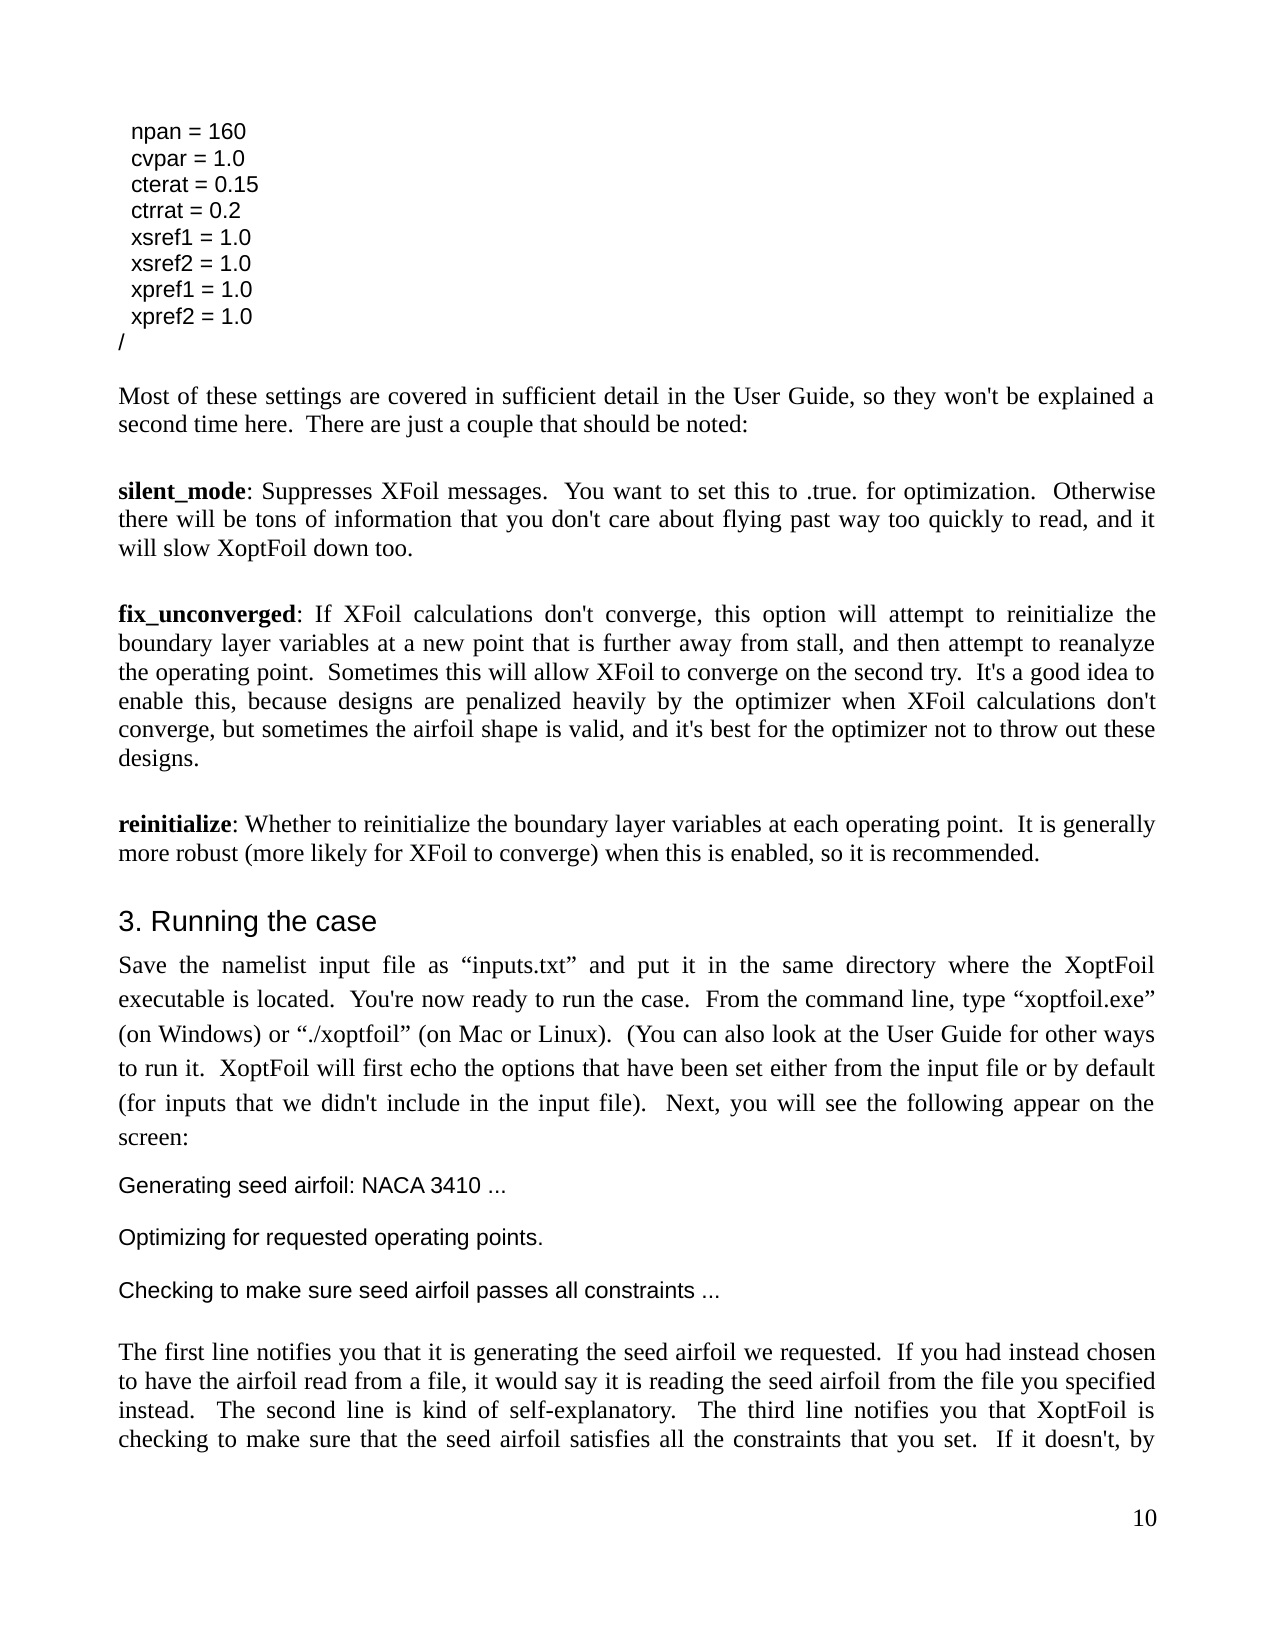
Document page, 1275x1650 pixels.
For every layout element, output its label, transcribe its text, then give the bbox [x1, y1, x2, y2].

text / [118, 329, 1157, 355]
text xpref1 = 1.0 [118, 276, 1157, 303]
text cterat = 0.15 [118, 171, 1157, 197]
text Optimizing for requested operating points. Checking to make sure seed airfoil passes all constraints ... [118, 1198, 1157, 1337]
text cvpar = 1.0 [118, 144, 1157, 171]
text npan = 160 [118, 118, 1157, 144]
text xsref1 = 1.0 [118, 223, 1157, 250]
text silent_mode: Suppresses XFoil messages. You want to set this to .true. for optimization. Otherwise there will be tons of information that you don't care about flying past way too quickly to read, and it will slow XoptFoil down too. [118, 476, 1157, 562]
text fix_unconverged: If XFoil calculations don't converge, this option will attempt to reinitialize the boundary layer variables at a new point that is further away from stall, and then attempt to reanalyze the operating point. Sometimes this will allow XFoil to converge on the second try. It's a good idea to enable this, because designs are penalized heavily by the optimizer when XFoil calculations don't converge, but sometimes the airfoil shape is valid, and it's best for the optimizer not to throw out these designs. [118, 599, 1157, 772]
text xpref2 = 1.0 [118, 303, 1157, 329]
text The first line notifies you that it is generating the seed airfoil we requested. If you had instead chosen to have the airfoil read from a file, it would say it is reading the seed airfoil from the file you specified instead. The second line is kind of self-explanatory. The third line notifies you that XoptFoil is checking to make sure that the seed airfoil satisfies all the constraints that you set. If it doesn't, by [118, 1337, 1157, 1452]
text reinitialize: Whether to reinitialize the boundary layer variables at each operating point. It is generally more robust (more likely for XFoil to converge) when this is enabled, so it is recommended. [118, 809, 1157, 867]
text xsref2 = 1.0 [118, 250, 1157, 276]
text Generating seed airfoil: NACA 3410 ... [118, 1172, 1157, 1198]
text Save the namelist input file as “inputs.txt” and put it in the same directory where the XoptFoil executable is located. You're now ready to run the case. From the command line, type “xoptfoil.exe” (on Windows) or “./xoptfoil” (on Mac or Linux). (You can also look at the User Guide for other ways to run it. XoptFoil will first echo the options that have been set either from the input file or by default (for inputs that we didn't include in the input file). Next, you will see the following appear on the screen: [118, 950, 1157, 1151]
text Most of these settings are covered in sufficient detail in the User Guide, so they won't be explained a second time here. There are just a couple that should be noted: [118, 381, 1157, 438]
text ctrrat = 0.2 [118, 197, 1157, 223]
subtitle 3. Running the case [118, 904, 1157, 938]
